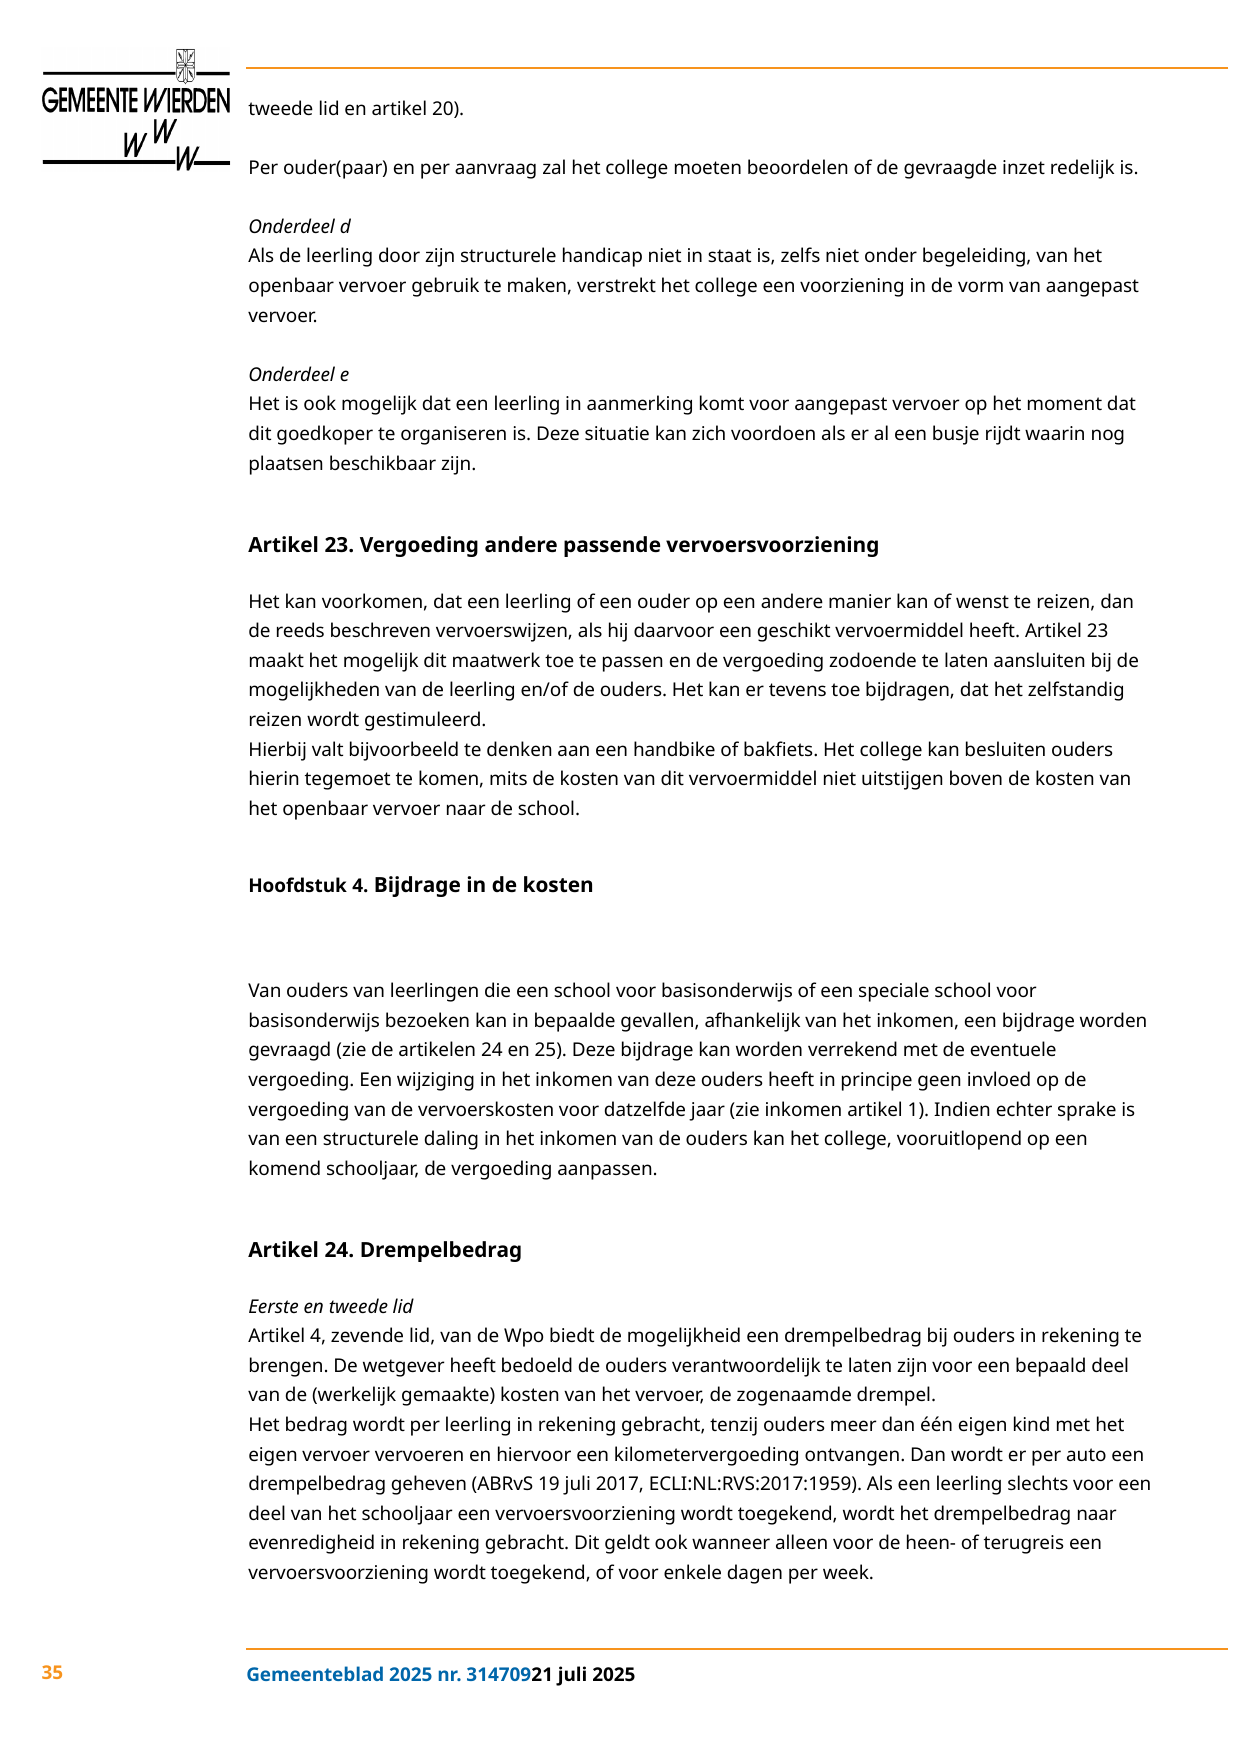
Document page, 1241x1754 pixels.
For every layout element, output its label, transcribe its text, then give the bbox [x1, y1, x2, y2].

text tweede lid en artikel 20). [248, 95, 1152, 121]
text Als de leerling door zijn structurele handicap niet in staat is, zelfs niet onder begeleiding, van het openbaar vervoer gebruik te maken, verstrekt het college een voorziening in de vorm van aangepast vervoer. [248, 243, 1152, 328]
text Onderdeel e [248, 361, 1152, 387]
text Eerste en tweede lid [248, 1293, 1152, 1319]
text Artikel 24. Drempelbedrag [248, 1235, 1152, 1263]
text Onderdeel d [248, 213, 1152, 239]
text Per ouder(paar) en per aanvraag zal het college moeten beoordelen of de gevraagde inzet redelijk is. [248, 154, 1152, 180]
text Hierbij valt bijvoorbeeld te denken aan een handbike of bakfiets. Het college kan besluiten ouders hierin tegemoet te komen, mits de kosten van dit vervoermiddel niet uitstijgen boven de kosten van het openbaar vervoer naar de school. [248, 736, 1152, 821]
picture [41, 47, 231, 172]
text Van ouders van leerlingen die een school voor basisonderwijs of een speciale school voor basisonderwijs bezoeken kan in bepaalde gevallen, afhankelijk van het inkomen, een bijdrage worden gevraagd (zie de artikelen 24 en 25). Deze bijdrage kan worden verrekend met de eventuele vergoeding. Een wijziging in het inkomen van deze ouders heeft in principe geen invloed op de vergoeding van de vervoerskosten voor datzelfde jaar (zie inkomen artikel 1). Indien echter sprake is van een structurele daling in het inkomen van de ouders kan het college, vooruitlopend op een komend schooljaar, de vergoeding aanpassen. [248, 977, 1152, 1181]
text Het bedrag wordt per leerling in rekening gebracht, tenzij ouders meer dan één eigen kind met het eigen vervoer vervoeren en hiervoor een kilometervergoeding ontvangen. Dan wordt er per auto een drempelbedrag geheven (ABRvS 19 juli 2017, ECLI:NL:RVS:2017:1959). Als een leerling slechts voor een deel van het schooljaar een vervoersvoorziening wordt toegekend, wordt het drempelbedrag naar evenredigheid in rekening gebracht. Dit geldt ook wanneer alleen voor de heen- of terugreis een vervoersvoorziening wordt toegekend, of voor enkele dagen per week. [248, 1411, 1152, 1585]
text Hoofdstuk 4. Bijdrage in de kosten [248, 870, 1152, 898]
text Artikel 23. Vergoeding andere passende vervoersvoorziening [248, 530, 1152, 558]
text Het is ook mogelijk dat een leerling in aanmerking komt voor aangepast vervoer op het moment dat dit goedkoper te organiseren is. Deze situatie kan zich voordoen als er al een busje rijdt waarin nog plaatsen beschikbaar zijn. [248, 391, 1152, 476]
text Artikel 4, zevende lid, van de Wpo biedt de mogelijkheid een drempelbedrag bij ouders in rekening te brengen. De wetgever heeft bedoeld de ouders verantwoordelijk te laten zijn voor een bepaald deel van de (werkelijk gemaakte) kosten van het vervoer, de zogenaamde drempel. [248, 1322, 1152, 1407]
text Het kan voorkomen, dat een leerling of een ouder op een andere manier kan of wenst te reizen, dan de reeds beschreven vervoerswijzen, als hij daarvoor een geschikt vervoermiddel heeft. Artikel 23 maakt het mogelijk dit maatwerk toe te passen en de vergoeding zodoende te laten aansluiten bij de mogelijkheden van de leerling en/of de ouders. Het kan er tevens toe bijdragen, dat het zelfstandig reizen wordt gestimuleerd. [248, 588, 1152, 732]
